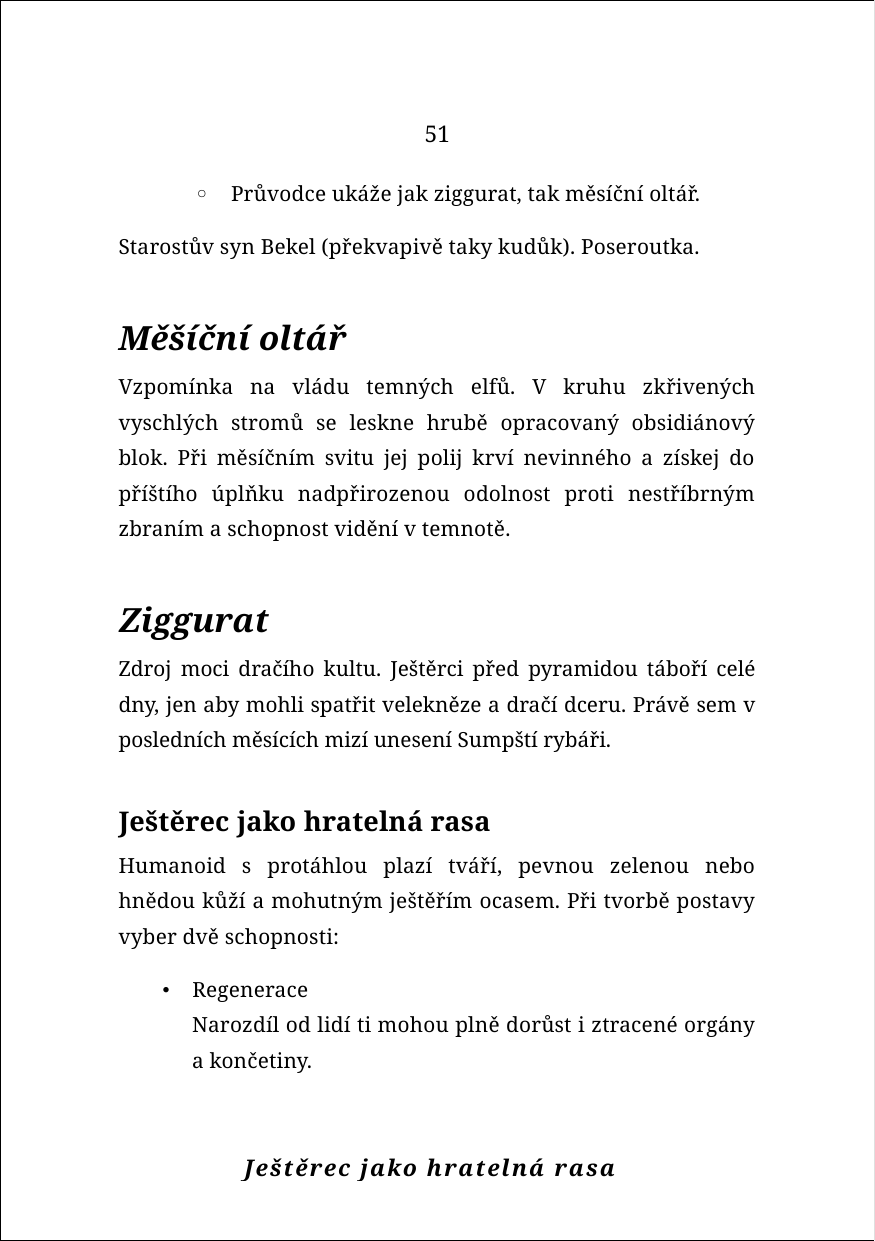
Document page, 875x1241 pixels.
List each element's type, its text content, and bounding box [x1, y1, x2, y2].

subtitle Měšíční oltář [118, 315, 756, 360]
text Vzpomínka na vládu temných elfů. V kruhu zkřivených vyschlých stromů se leskne hrubě opracovaný obsidiánový blok. Při měsíčním svitu jej polij krví nevinného a získej do příštího úplňku nadpřirozenou odolnost proti nestříbrným zbraním a schopnost vidění v temnotě. [118, 372, 756, 543]
subtitle Ziggurat [118, 597, 756, 642]
text Zdroj moci dračího kultu. Ještěrci před pyramidou táboří celé dny, jen aby mohli spatřit velekněze a dračí dceru. Právě sem v posledních měsících mizí unesení Sumpští rybáři. [118, 654, 756, 754]
text Starostův syn Bekel (překvapivě taky kudůk). Poseroutka. [118, 232, 756, 261]
subtitle Ještěrec jako hratelná rasa [118, 802, 756, 839]
list Regenerace Narozdíl od lidí ti mohou plně dorůst i ztracené orgány a končetiny. [162, 975, 756, 1074]
list Průvodce ukáže jak ziggurat, tak měsíční oltář. [193, 179, 756, 207]
text Humanoid s protáhlou plazí tváří, pevnou zelenou nebo hnědou kůží a mohutným ještěřím ocasem. Při tvorbě postavy vyber dvě schopnosti: [118, 851, 756, 950]
